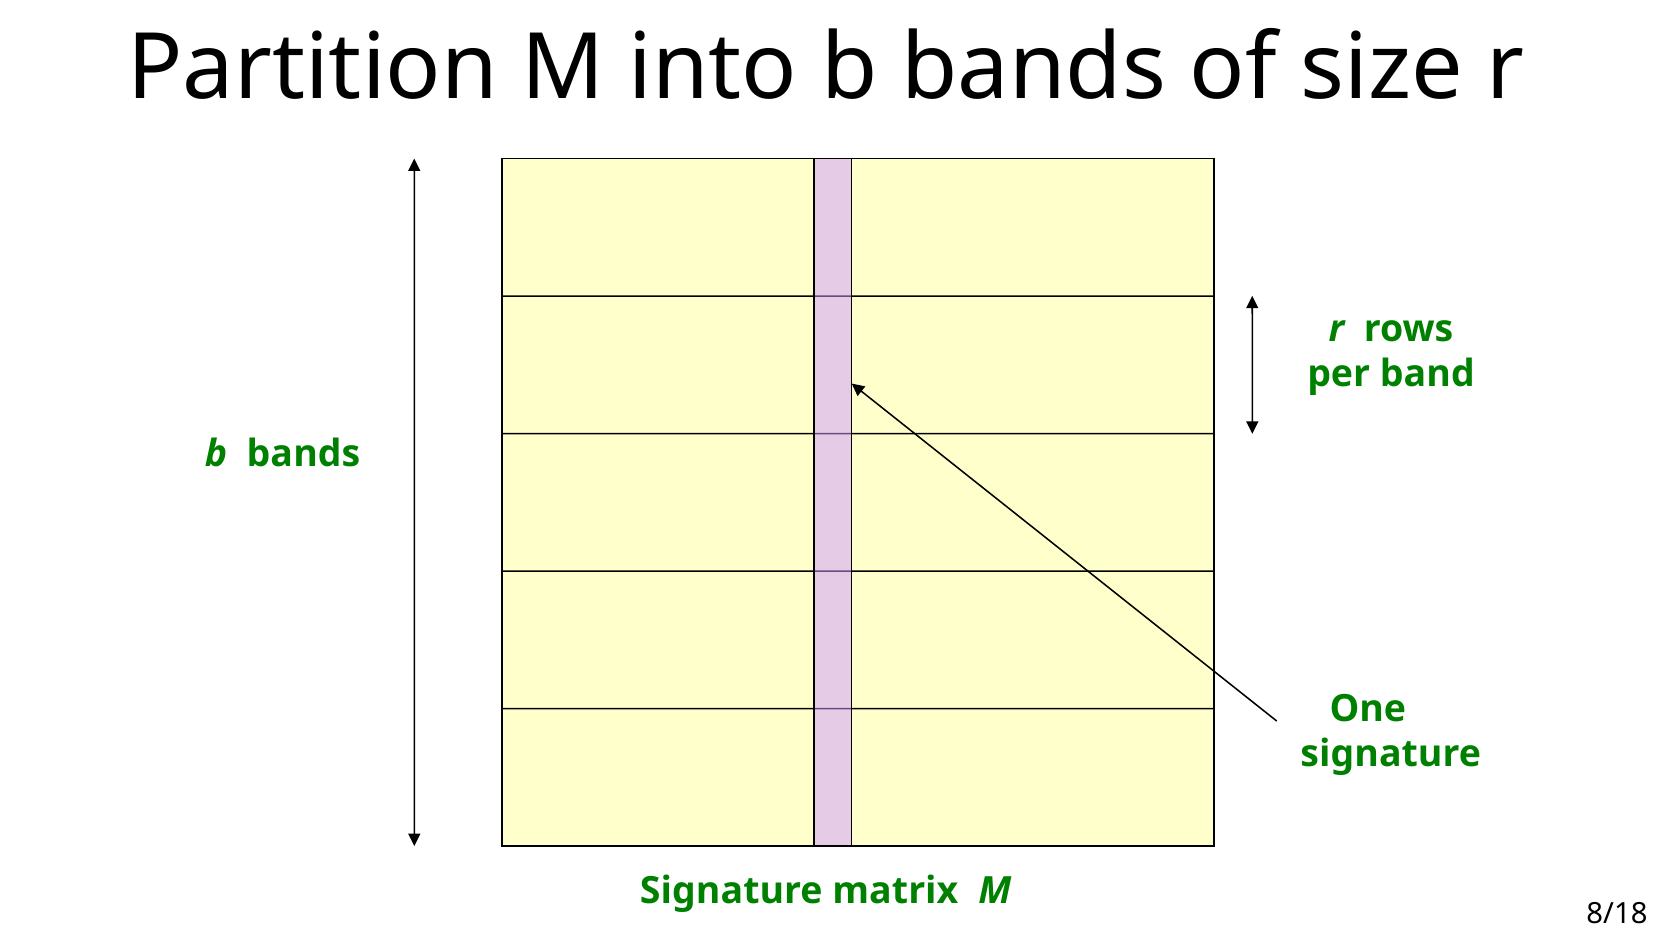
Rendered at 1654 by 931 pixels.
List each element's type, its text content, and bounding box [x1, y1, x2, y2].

text_box Signature matrix M [625, 858, 1027, 919]
title Partition M into b bands of size r [82, 0, 1571, 128]
text_box b bands [190, 421, 376, 482]
text_box [1092, 572, 1215, 670]
text_box r rows per band [1292, 296, 1490, 402]
text_box [919, 435, 1215, 570]
text_box One signature [1285, 676, 1497, 782]
text_box [501, 158, 1215, 847]
